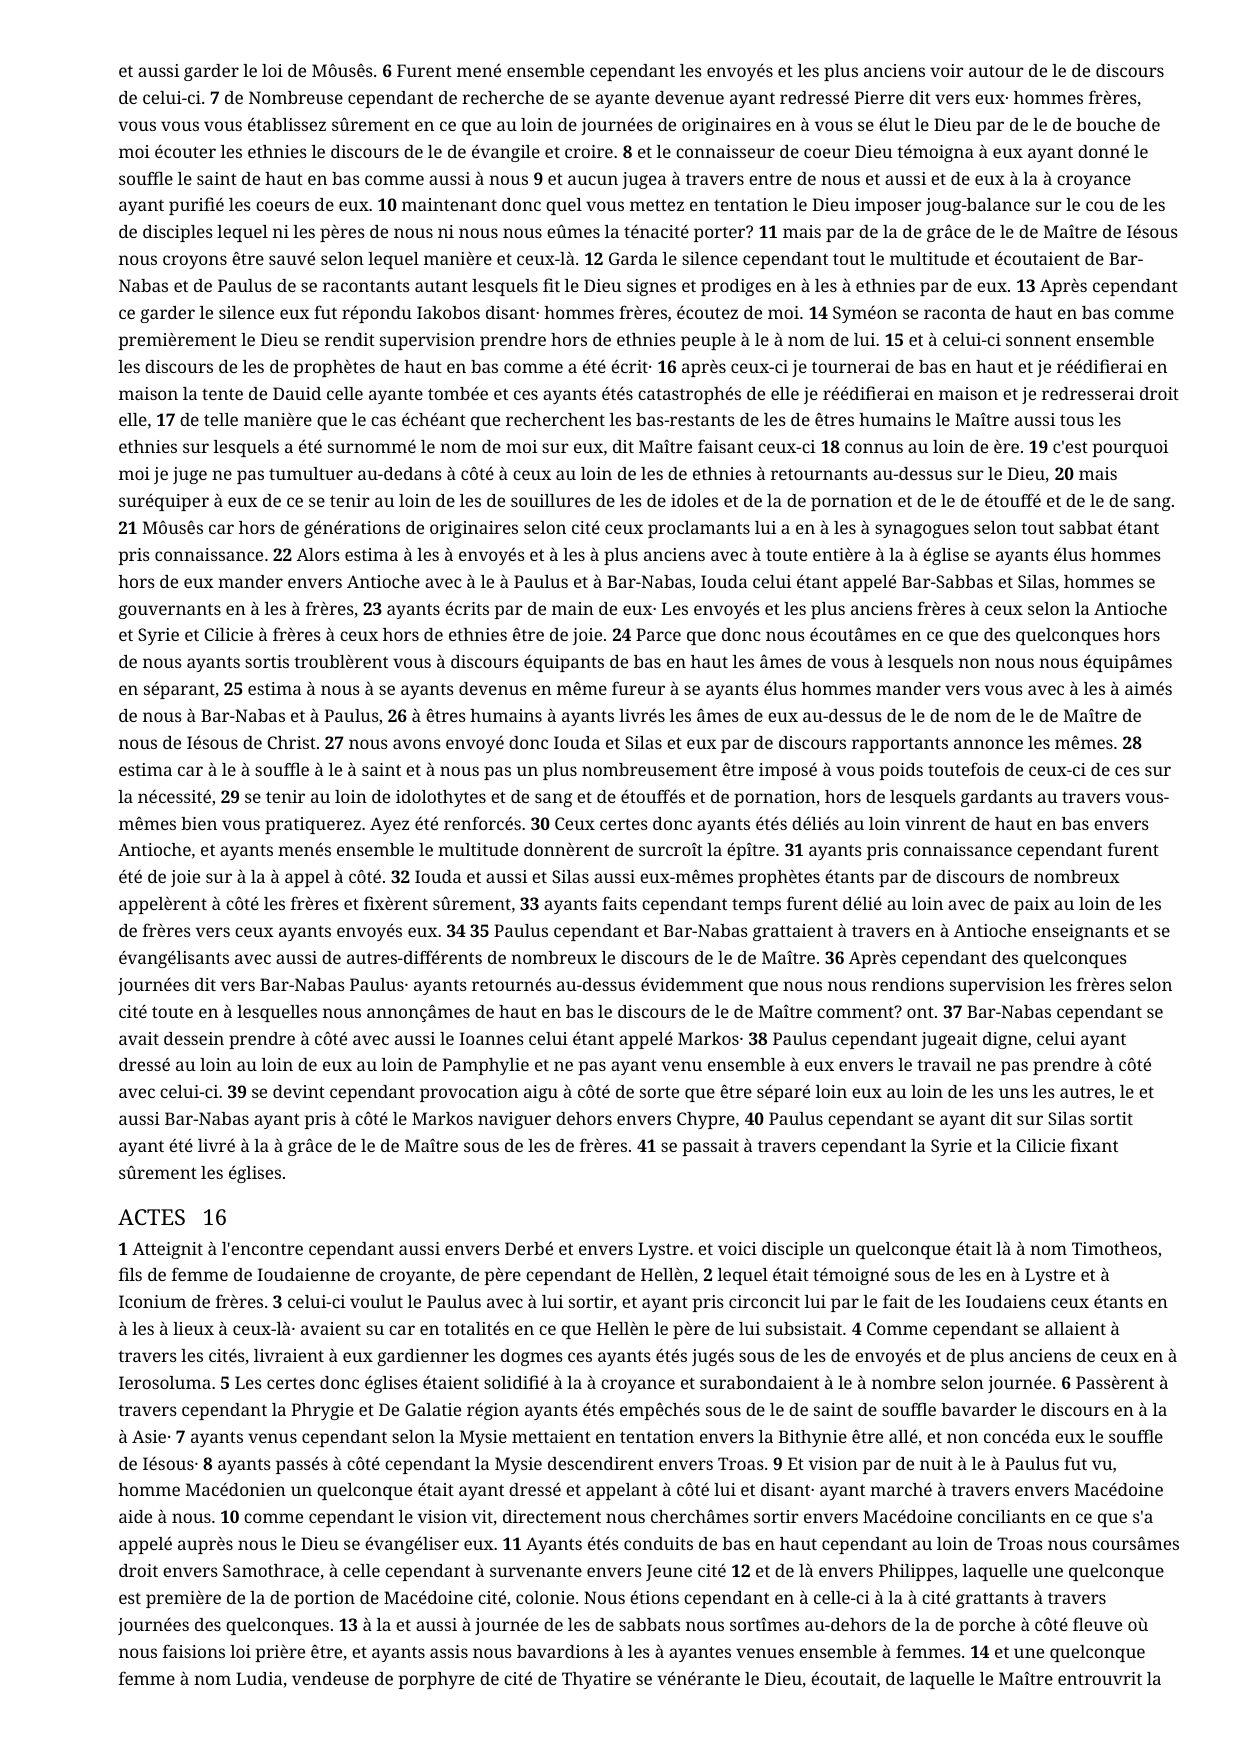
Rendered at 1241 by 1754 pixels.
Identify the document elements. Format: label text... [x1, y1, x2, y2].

text ACTES 16 [118, 1202, 1181, 1232]
text et aussi garder le loi de Môusês. 6 Furent mené ensemble cependant les envoyés et les plus anciens voir autour de le de discours de celui-ci. 7 de Nombreuse cependant de recherche de se ayante devenue ayant redressé Pierre dit vers eux· hommes frères, vous vous vous établissez sûrement en ce que au loin de journées de originaires en à vous se élut le Dieu par de le de bouche de moi écouter les ethnies le discours de le de évangile et croire. 8 et le connaisseur de coeur Dieu témoigna à eux ayant donné le souffle le saint de haut en bas comme aussi à nous 9 et aucun jugea à travers entre de nous et aussi et de eux à la à croyance ayant purifié les coeurs de eux. 10 maintenant donc quel vous mettez en tentation le Dieu imposer joug-balance sur le cou de les de disciples lequel ni les pères de nous ni nous nous eûmes la ténacité porter? 11 mais par de la de grâce de le de Maître de Iésous nous croyons être sauvé selon lequel manière et ceux-là. 12 Garda le silence cependant tout le multitude et écoutaient de Bar-Nabas et de Paulus de se racontants autant lesquels fit le Dieu signes et prodiges en à les à ethnies par de eux. 13 Après cependant ce garder le silence eux fut répondu Iakobos disant· hommes frères, écoutez de moi. 14 Syméon se raconta de haut en bas comme premièrement le Dieu se rendit supervision prendre hors de ethnies peuple à le à nom de lui. 15 et à celui-ci sonnent ensemble les discours de les de prophètes de haut en bas comme a été écrit· 16 après ceux-ci je tournerai de bas en haut et je réédifierai en maison la tente de Dauid celle ayante tombée et ces ayants étés catastrophés de elle je réédifierai en maison et je redresserai droit elle, 17 de telle manière que le cas échéant que recherchent les bas-restants de les de êtres humains le Maître aussi tous les ethnies sur lesquels a été surnommé le nom de moi sur eux, dit Maître faisant ceux-ci 18 connus au loin de ère. 19 c'est pourquoi moi je juge ne pas tumultuer au-dedans à côté à ceux au loin de les de ethnies à retournants au-dessus sur le Dieu, 20 mais suréquiper à eux de ce se tenir au loin de les de souillures de les de idoles et de la de pornation et de le de étouffé et de le de sang. 21 Môusês car hors de générations de originaires selon cité ceux proclamants lui a en à les à synagogues selon tout sabbat étant pris connaissance. 22 Alors estima à les à envoyés et à les à plus anciens avec à toute entière à la à église se ayants élus hommes hors de eux mander envers Antioche avec à le à Paulus et à Bar-Nabas, Iouda celui étant appelé Bar-Sabbas et Silas, hommes se gouvernants en à les à frères, 23 ayants écrits par de main de eux· Les envoyés et les plus anciens frères à ceux selon la Antioche et Syrie et Cilicie à frères à ceux hors de ethnies être de joie. 24 Parce que donc nous écoutâmes en ce que des quelconques hors de nous ayants sortis troublèrent vous à discours équipants de bas en haut les âmes de vous à lesquels non nous nous équipâmes en séparant, 25 estima à nous à se ayants devenus en même fureur à se ayants élus hommes mander vers vous avec à les à aimés de nous à Bar-Nabas et à Paulus, 26 à êtres humains à ayants livrés les âmes de eux au-dessus de le de nom de le de Maître de nous de Iésous de Christ. 27 nous avons envoyé donc Iouda et Silas et eux par de discours rapportants annonce les mêmes. 28 estima car à le à souffle à le à saint et à nous pas un plus nombreusement être imposé à vous poids toutefois de ceux-ci de ces sur la nécessité, 29 se tenir au loin de idolothytes et de sang et de étouffés et de pornation, hors de lesquels gardants au travers vous-mêmes bien vous pratiquerez. Ayez été renforcés. 30 Ceux certes donc ayants étés déliés au loin vinrent de haut en bas envers Antioche, et ayants menés ensemble le multitude donnèrent de surcroît la épître. 31 ayants pris connaissance cependant furent été de joie sur à la à appel à côté. 32 Iouda et aussi et Silas aussi eux-mêmes prophètes étants par de discours de nombreux appelèrent à côté les frères et fixèrent sûrement, 33 ayants faits cependant temps furent délié au loin avec de paix au loin de les de frères vers ceux ayants envoyés eux. 34 35 Paulus cependant et Bar-Nabas grattaient à travers en à Antioche enseignants et se évangélisants avec aussi de autres-différents de nombreux le discours de le de Maître. 36 Après cependant des quelconques journées dit vers Bar-Nabas Paulus· ayants retournés au-dessus évidemment que nous nous rendions supervision les frères selon cité toute en à lesquelles nous annonçâmes de haut en bas le discours de le de Maître comment? ont. 37 Bar-Nabas cependant se avait dessein prendre à côté avec aussi le Ioannes celui étant appelé Markos· 38 Paulus cependant jugeait digne, celui ayant dressé au loin au loin de eux au loin de Pamphylie et ne pas ayant venu ensemble à eux envers le travail ne pas prendre à côté avec celui-ci. 39 se devint cependant provocation aigu à côté de sorte que être séparé loin eux au loin de les uns les autres, le et aussi Bar-Nabas ayant pris à côté le Markos naviguer dehors envers Chypre, 40 Paulus cependant se ayant dit sur Silas sortit ayant été livré à la à grâce de le de Maître sous de les de frères. 41 se passait à travers cependant la Syrie et la Cilicie fixant sûrement les églises. [118, 59, 1181, 1184]
text 1 Atteignit à l'encontre cependant aussi envers Derbé et envers Lystre. et voici disciple un quelconque était là à nom Timotheos, fils de femme de Ioudaienne de croyante, de père cependant de Hellèn, 2 lequel était témoigné sous de les en à Lystre et à Iconium de frères. 3 celui-ci voulut le Paulus avec à lui sortir, et ayant pris circoncit lui par le fait de les Ioudaiens ceux étants en à les à lieux à ceux-là· avaient su car en totalités en ce que Hellèn le père de lui subsistait. 4 Comme cependant se allaient à travers les cités, livraient à eux gardienner les dogmes ces ayants étés jugés sous de les de envoyés et de plus anciens de ceux en à Ierosoluma. 5 Les certes donc églises étaient solidifié à la à croyance et surabondaient à le à nombre selon journée. 6 Passèrent à travers cependant la Phrygie et De Galatie région ayants étés empêchés sous de le de saint de souffle bavarder le discours en à la à Asie· 7 ayants venus cependant selon la Mysie mettaient en tentation envers la Bithynie être allé, et non concéda eux le souffle de Iésous· 8 ayants passés à côté cependant la Mysie descendirent envers Troas. 9 Et vision par de nuit à le à Paulus fut vu, homme Macédonien un quelconque était ayant dressé et appelant à côté lui et disant· ayant marché à travers envers Macédoine aide à nous. 10 comme cependant le vision vit, directement nous cherchâmes sortir envers Macédoine conciliants en ce que s'a appelé auprès nous le Dieu se évangéliser eux. 11 Ayants étés conduits de bas en haut cependant au loin de Troas nous coursâmes droit envers Samothrace, à celle cependant à survenante envers Jeune cité 12 et de là envers Philippes, laquelle une quelconque est première de la de portion de Macédoine cité, colonie. Nous étions cependant en à celle-ci à la à cité grattants à travers journées des quelconques. 13 à la et aussi à journée de les de sabbats nous sortîmes au-dehors de la de porche à côté fleuve où nous faisions loi prière être, et ayants assis nous bavardions à les à ayantes venues ensemble à femmes. 14 et une quelconque femme à nom Ludia, vendeuse de porphyre de cité de Thyatire se vénérante le Dieu, écoutait, de laquelle le Maître entrouvrit la [118, 1237, 1181, 1690]
